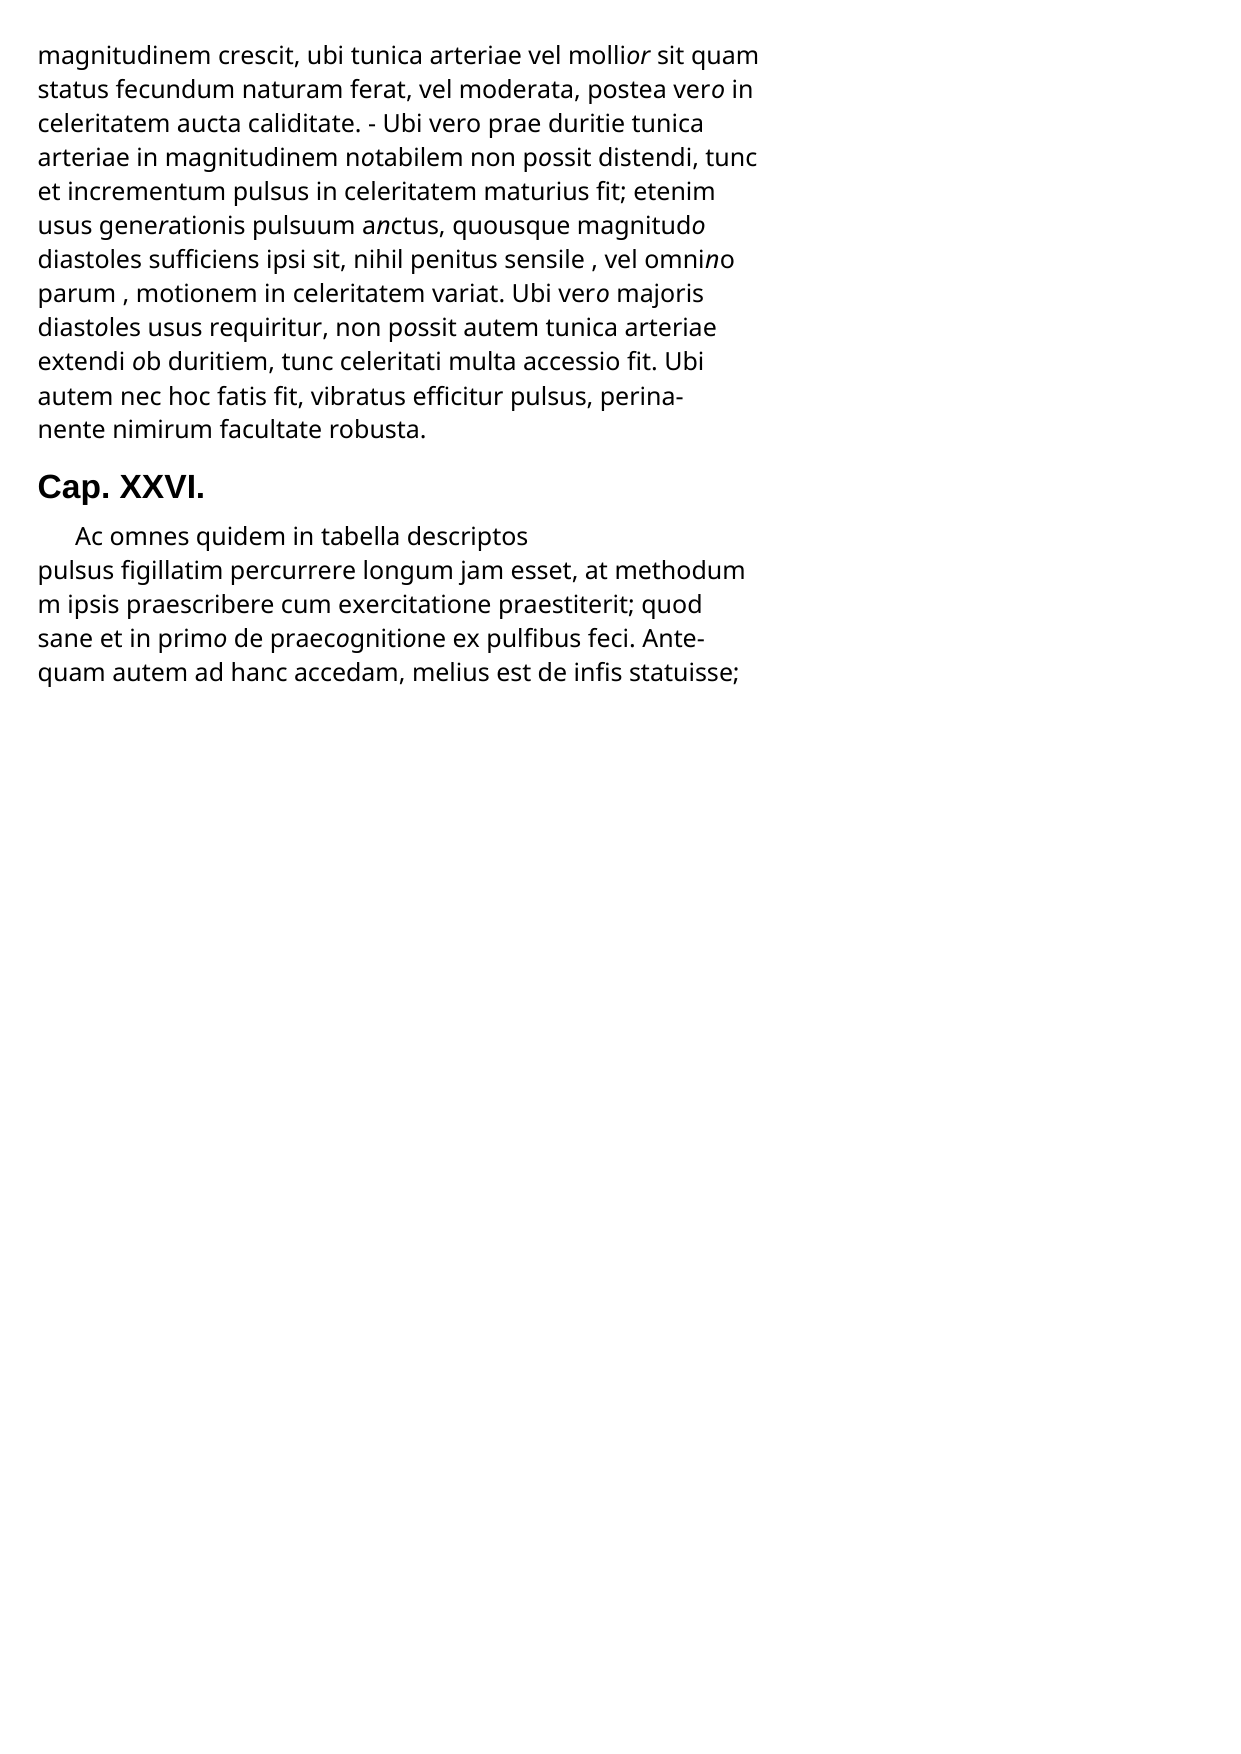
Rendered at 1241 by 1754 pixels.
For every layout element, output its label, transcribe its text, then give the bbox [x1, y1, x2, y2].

text magnitudinem crescit, ubi tunica arteriae vel mollior sit quam status fecundum naturam ferat, vel moderata, postea vero in celeritatem aucta caliditate. - Ubi vero prae duritie tunica arteriae in magnitudinem notabilem non possit distendi, tunc et incrementum pulsus in celeritatem maturius fit; etenim usus generationis pulsuum anctus, quousque magnitudo diastoles sufficiens ipsi sit, nihil penitus sensile , vel omnino parum , motionem in celeritatem variat. Ubi vero majoris diastoles usus requiritur, non possit autem tunica arteriae extendi ob duritiem, tunc celeritati multa accessio fit. Ubi autem nec hoc fatis fit, vibratus efficitur pulsus, perina- nente nimirum facultate robusta. [37, 37, 1203, 446]
subtitle Cap. XXVI. [37, 467, 1203, 506]
text Ac omnes quidem in tabella descriptos pulsus figillatim percurrere longum jam esset, at methodum m ipsis praescribere cum exercitatione praestiterit; quod sane et in primo de praecognitione ex pulfibus feci. Ante- quam autem ad hanc accedam, melius est de infis statuisse; [37, 518, 1203, 688]
